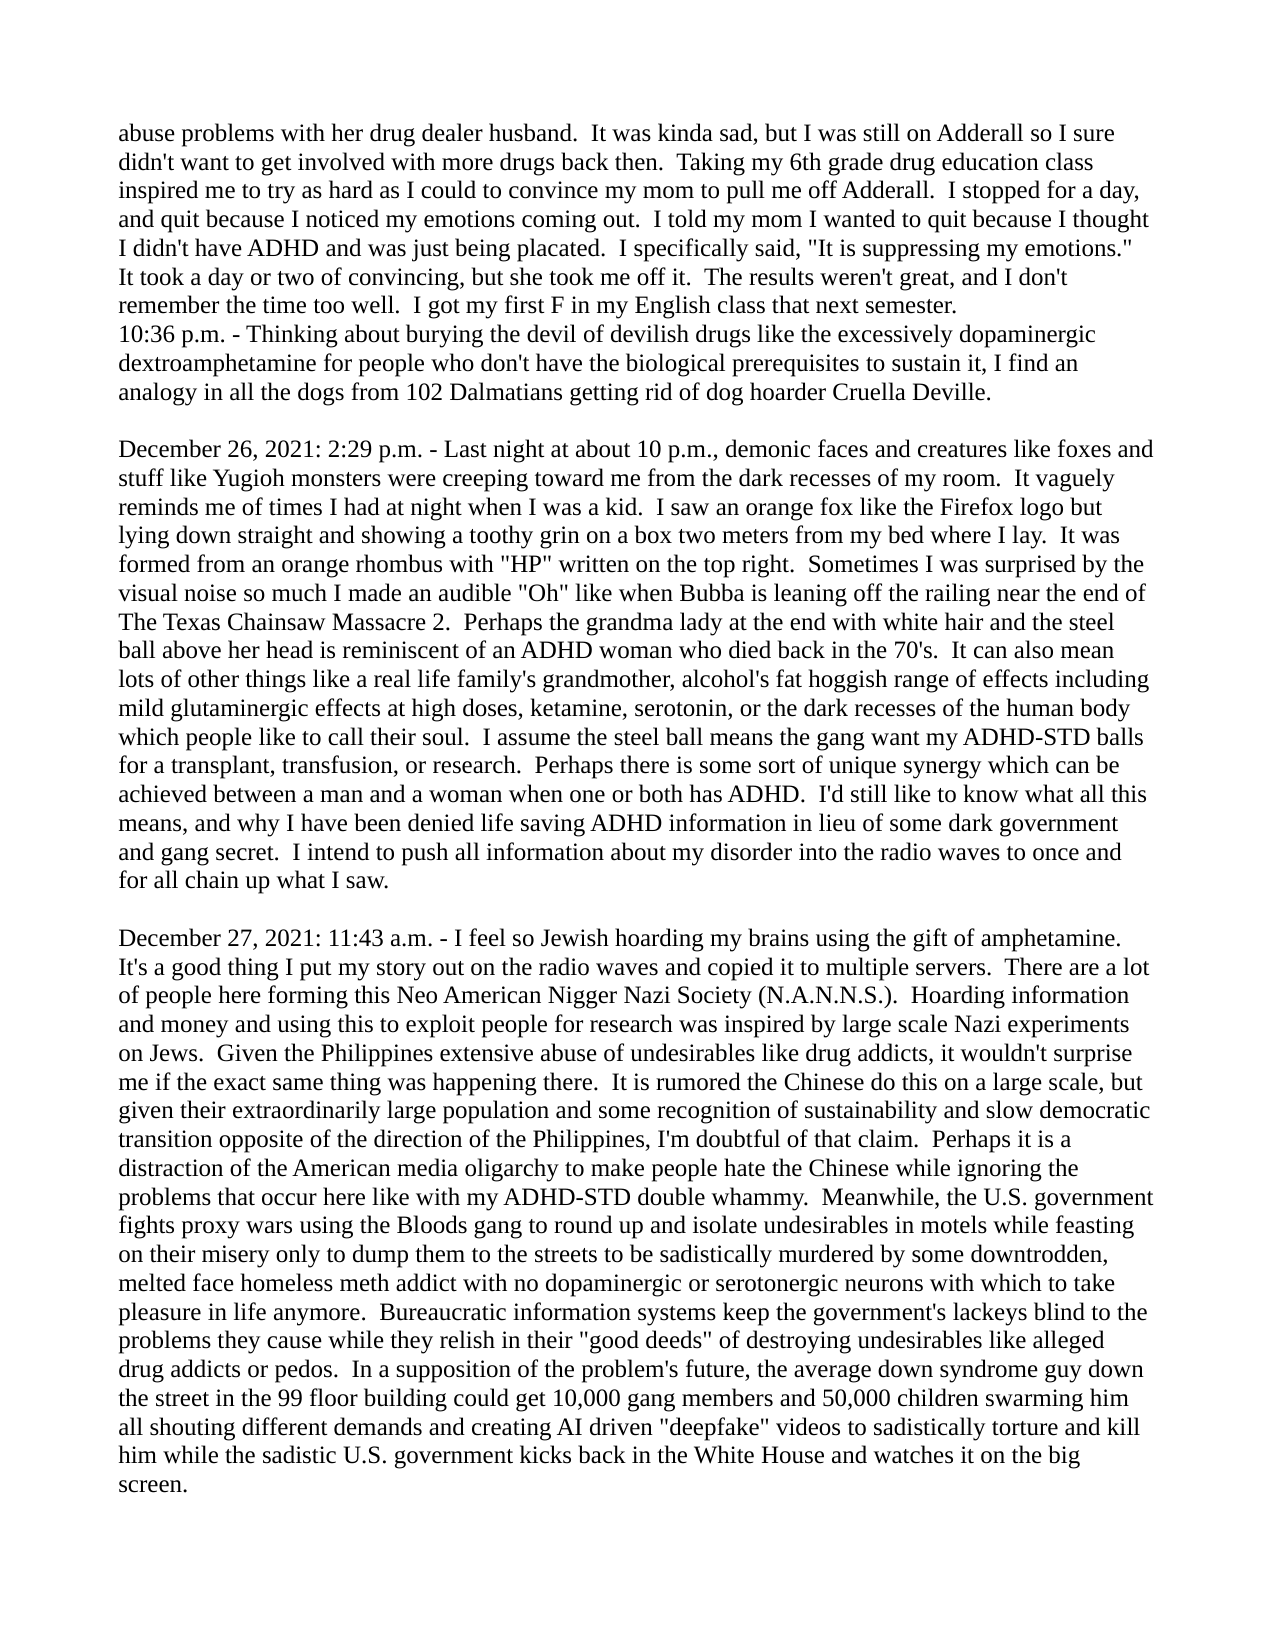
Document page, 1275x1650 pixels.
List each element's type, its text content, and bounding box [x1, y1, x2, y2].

text 10:36 p.m. - Thinking about burying the devil of devilish drugs like the excessively dopaminergic dextroamphetamine for people who don't have the biological prerequisites to sustain it, I find an analogy in all the dogs from 102 Dalmatians getting rid of dog hoarder Cruella Deville. [118, 319, 1157, 406]
text December 27, 2021: 11:43 a.m. - I feel so Jewish hoarding my brains using the gift of amphetamine. It's a good thing I put my story out on the radio waves and copied it to multiple servers. There are a lot of people here forming this Neo American Nigger Nazi Society (N.A.N.N.S.). Hoarding information and money and using this to exploit people for research was inspired by large scale Nazi experiments on Jews. Given the Philippines extensive abuse of undesirables like drug addicts, it wouldn't surprise me if the exact same thing was happening there. It is rumored the Chinese do this on a large scale, but given their extraordinarily large population and some recognition of sustainability and slow democratic transition opposite of the direction of the Philippines, I'm doubtful of that claim. Perhaps it is a distraction of the American media oligarchy to make people hate the Chinese while ignoring the problems that occur here like with my ADHD-STD double whammy. Meanwhile, the U.S. government fights proxy wars using the Bloods gang to round up and isolate undesirables in motels while feasting on their misery only to dump them to the streets to be sadistically murdered by some downtrodden, melted face homeless meth addict with no dopaminergic or serotonergic neurons with which to take pleasure in life anymore. Bureaucratic information systems keep the government's lackeys blind to the problems they cause while they relish in their "good deeds" of destroying undesirables like alleged drug addicts or pedos. In a supposition of the problem's future, the average down syndrome guy down the street in the 99 floor building could get 10,000 gang members and 50,000 children swarming him all shouting different demands and creating AI driven "deepfake" videos to sadistically torture and kill him while the sadistic U.S. government kicks back in the White House and watches it on the big screen. [118, 923, 1157, 1498]
text December 26, 2021: 2:29 p.m. - Last night at about 10 p.m., demonic faces and creatures like foxes and stuff like Yugioh monsters were creeping toward me from the dark recesses of my room. It vaguely reminds me of times I had at night when I was a kid. I saw an orange fox like the Firefox logo but lying down straight and showing a toothy grin on a box two meters from my bed where I lay. It was formed from an orange rhombus with "HP" written on the top right. Sometimes I was surprised by the visual noise so much I made an audible "Oh" like when Bubba is leaning off the railing near the end of The Texas Chainsaw Massacre 2. Perhaps the grandma lady at the end with white hair and the steel ball above her head is reminiscent of an ADHD woman who died back in the 70's. It can also mean lots of other things like a real life family's grandmother, alcohol's fat hoggish range of effects including mild glutaminergic effects at high doses, ketamine, serotonin, or the dark recesses of the human body which people like to call their soul. I assume the steel ball means the gang want my ADHD-STD balls for a transplant, transfusion, or research. Perhaps there is some sort of unique synergy which can be achieved between a man and a woman when one or both has ADHD. I'd still like to know what all this means, and why I have been denied life saving ADHD information in lieu of some dark government and gang secret. I intend to push all information about my disorder into the radio waves to once and for all chain up what I saw. [118, 434, 1157, 894]
text abuse problems with her drug dealer husband. It was kinda sad, but I was still on Adderall so I sure didn't want to get involved with more drugs back then. Taking my 6th grade drug education class inspired me to try as hard as I could to convince my mom to pull me off Adderall. I stopped for a day, and quit because I noticed my emotions coming out. I told my mom I wanted to quit because I thought I didn't have ADHD and was just being placated. I specifically said, "It is suppressing my emotions." It took a day or two of convincing, but she took me off it. The results weren't great, and I don't remember the time too well. I got my first F in my English class that next semester. [118, 118, 1157, 319]
